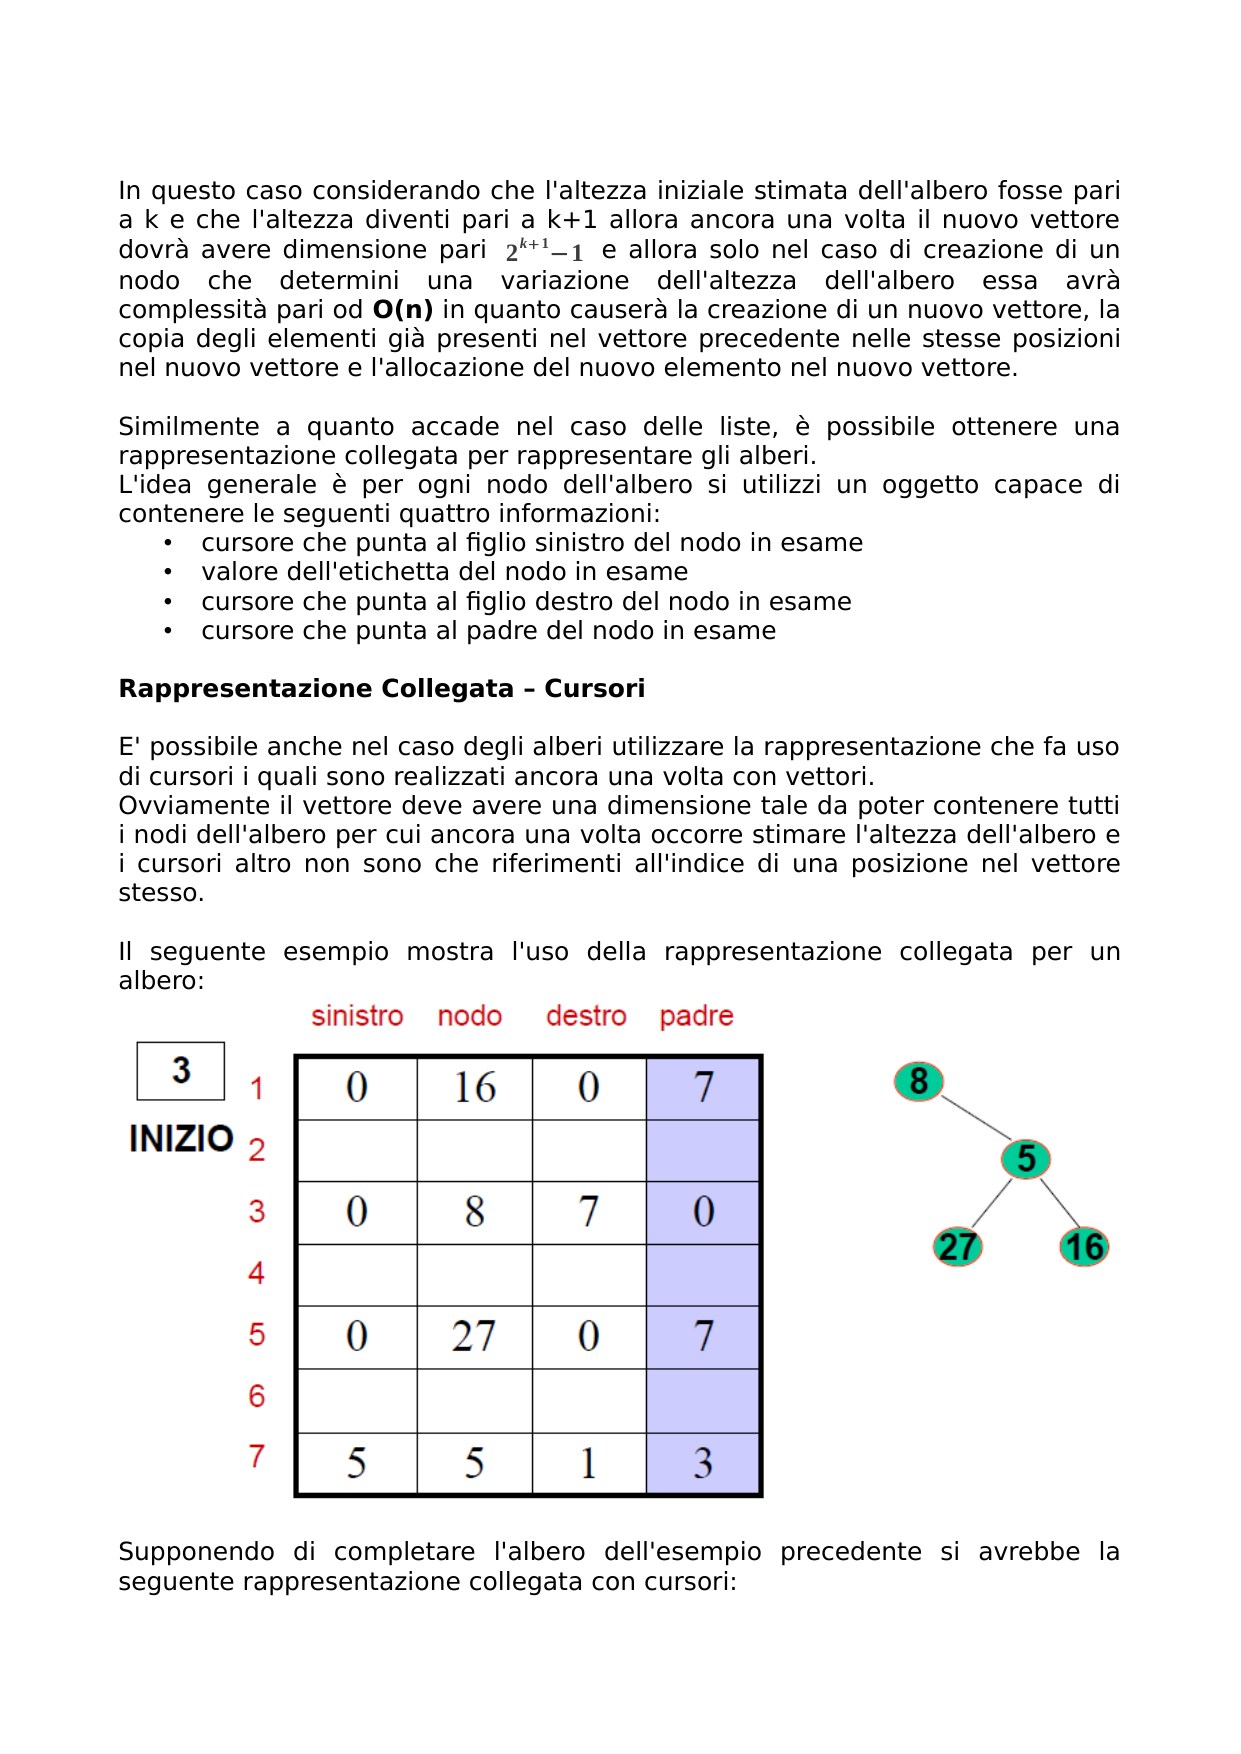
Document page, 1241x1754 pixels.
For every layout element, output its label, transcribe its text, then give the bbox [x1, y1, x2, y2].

list cursore che punta al figlio destro del nodo in esame [163, 587, 1122, 616]
text Supponendo di completare l'albero dell'esempio precedente si avrebbe la seguente rappresentazione collegata con cursori: [118, 1538, 1122, 1596]
text E' possibile anche nel caso degli alberi utilizzare la rappresentazione che fa uso di cursori i quali sono realizzati ancora una volta con vettori. [118, 733, 1122, 791]
list cursore che punta al padre del nodo in esame [163, 616, 1122, 645]
list cursore che punta al figlio sinistro del nodo in esame [163, 528, 1122, 558]
list valore dell'etichetta del nodo in esame [163, 558, 1122, 587]
picture [118, 995, 1123, 1509]
text In questo caso considerando che l'altezza iniziale stimata dell'albero fosse pari a k e che l'altezza diventi pari a k+1 allora ancora una volta il nuovo vettore dovrà avere dimensione parie allora solo nel caso di creazione di un nodo che determini una variazione dell'altezza dell'albero essa avrà complessità pari od O(n) in quanto causerà la creazione di un nuovo vettore, la copia degli elementi già presenti nel vettore precedente nelle stesse posizioni nel nuovo vettore e l'allocazione del nuovo elemento nel nuovo vettore. [118, 176, 1122, 383]
text Rappresentazione Collegata – Cursori [118, 674, 1122, 703]
text Similmente a quanto accade nel caso delle liste, è possibile ottenere una rappresentazione collegata per rappresentare gli alberi. [118, 412, 1122, 470]
text L'idea generale è per ogni nodo dell'albero si utilizzi un oggetto capace di contenere le seguenti quattro informazioni: [118, 470, 1122, 528]
text Il seguente esempio mostra l'uso della rappresentazione collegata per un albero: [118, 937, 1122, 995]
text Ovviamente il vettore deve avere una dimensione tale da poter contenere tutti i nodi dell'albero per cui ancora una volta occorre stimare l'altezza dell'albero e i cursori altro non sono che riferimenti all'indice di una posizione nel vettore stesso. [118, 791, 1122, 908]
